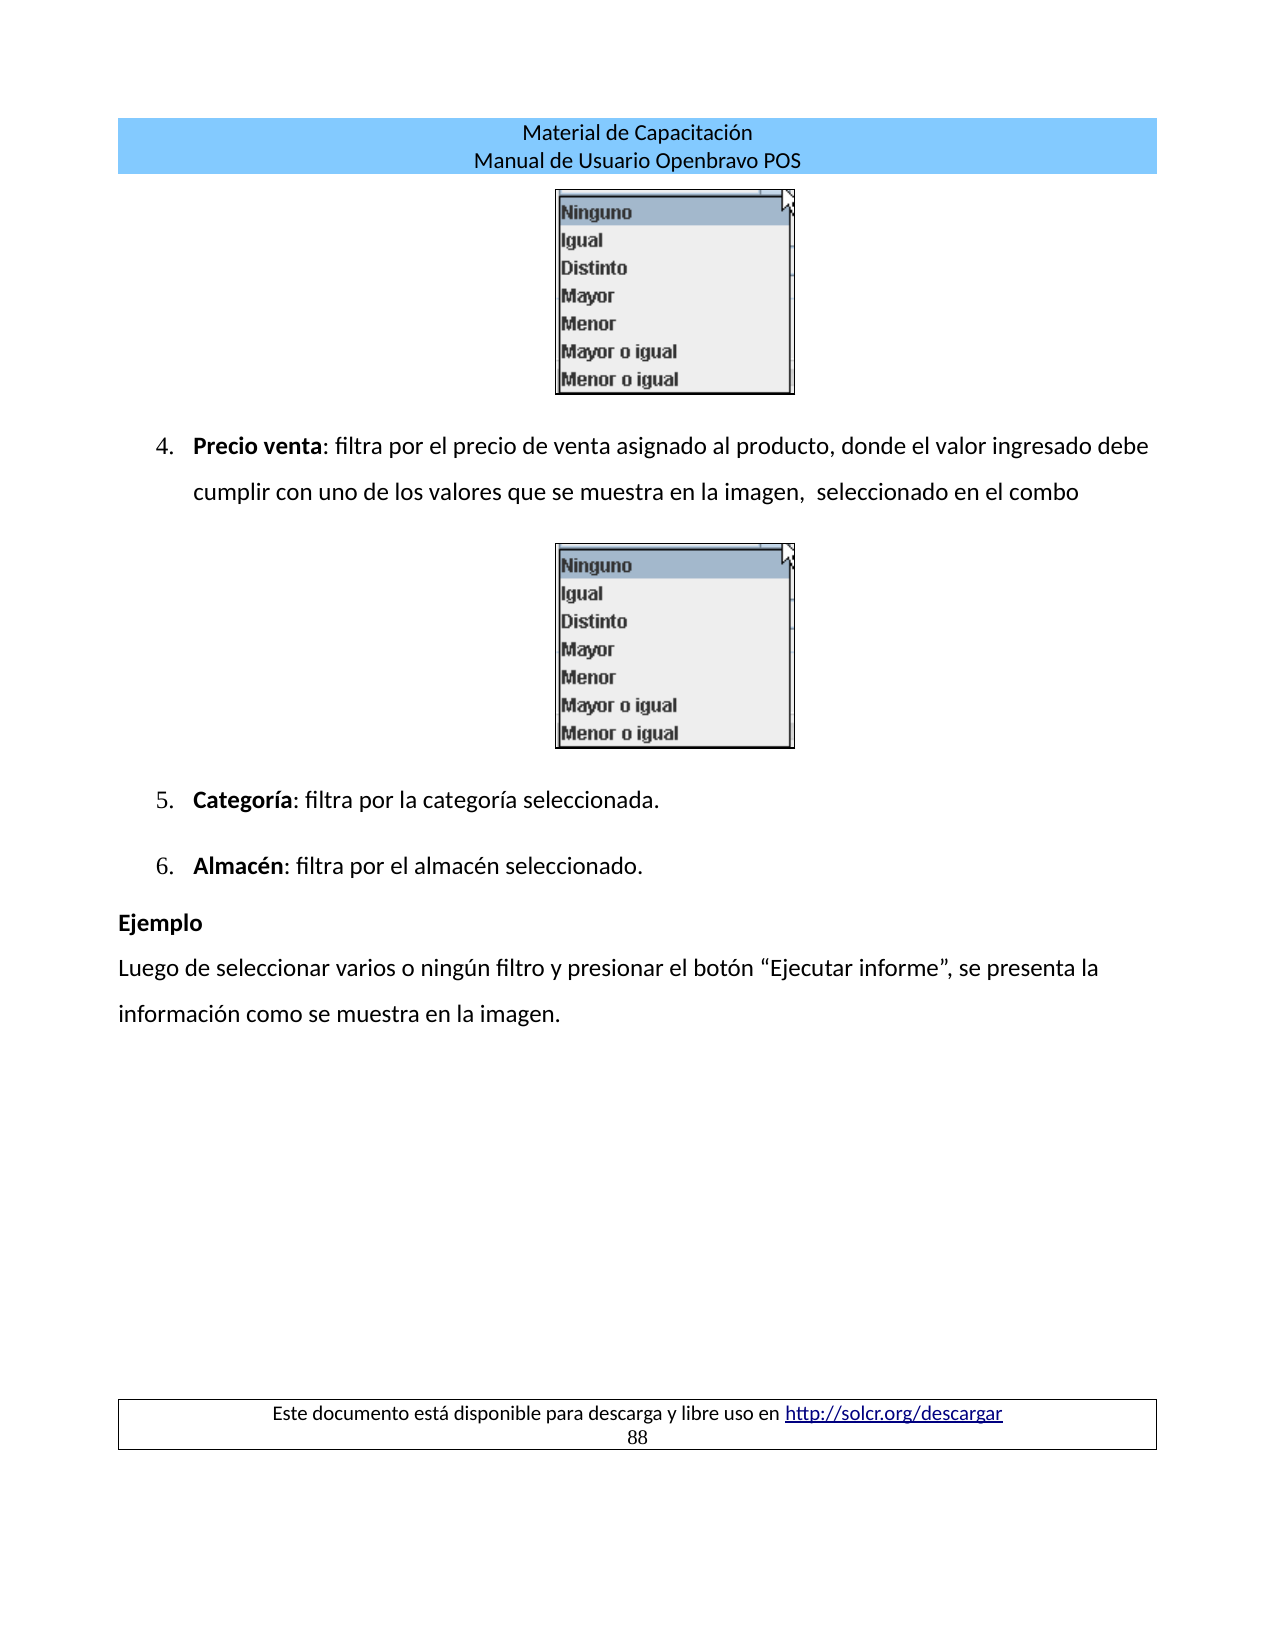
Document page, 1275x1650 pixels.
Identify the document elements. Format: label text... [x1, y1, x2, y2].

text Luego de seleccionar varios o ningún filtro y presionar el botón “Ejecutar informe”, se presenta la información como se muestra en la imagen. [118, 952, 1157, 1029]
text Ejemplo [118, 907, 1157, 937]
list Precio venta: filtra por el precio de venta asignado al producto, donde el valor ingresado debe cumplir con uno de los valores que se muestra en la imagen, seleccionado en el combo [156, 430, 1157, 506]
list Categoría: filtra por la categoría seleccionada. [156, 784, 1157, 814]
list Almacén: filtra por el almacén seleccionado. [156, 851, 1157, 881]
